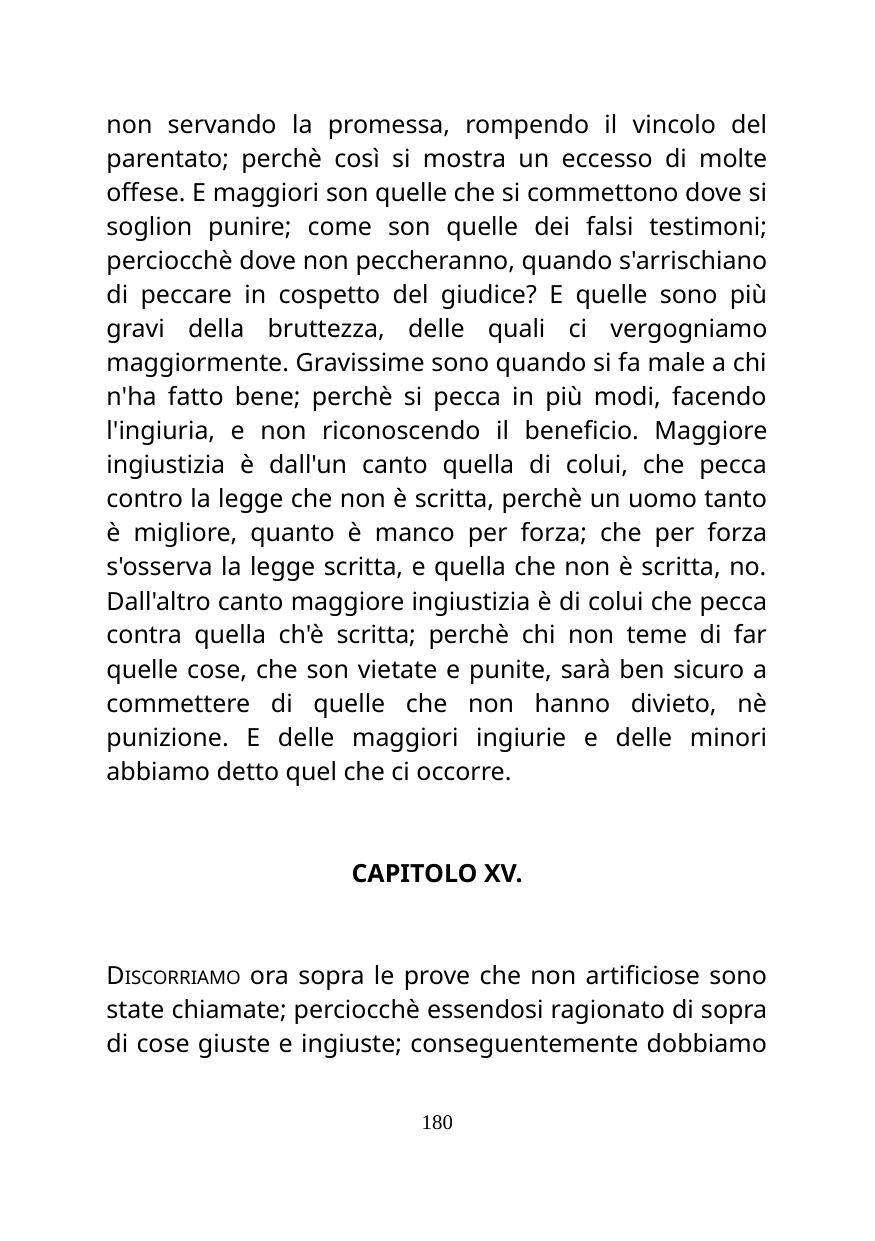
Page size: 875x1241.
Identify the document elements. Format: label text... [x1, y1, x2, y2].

text CAPITOLO XV. [106, 856, 768, 890]
text non servando la promessa, rompendo il vincolo del parentato; perchè così si mostra un eccesso di molte offese. E maggiori son quelle che si commettono dove si soglion punire; come son quelle dei falsi testimoni; perciocchè dove non peccheranno, quando s'arrischiano di peccare in cospetto del giudice? E quelle sono più gravi della bruttezza, delle quali ci vergogniamo maggiormente. Gravissime sono quando si fa male a chi n'ha fatto bene; perchè si pecca in più modi, facendo l'ingiuria, e non riconoscendo il beneficio. Maggiore ingiustizia è dall'un canto quella di colui, che pecca contro la legge che non è scritta, perchè un uomo tanto è migliore, quanto è manco per forza; che per forza s'osserva la legge scritta, e quella che non è scritta, no. Dall'altro canto maggiore ingiustizia è di colui che pecca contra quella ch'è scritta; perchè chi non teme di far quelle cose, che son vietate e punite, sarà ben sicuro a commettere di quelle che non hanno divieto, nè punizione. E delle maggiori ingiurie e delle minori abbiamo detto quel che ci occorre. [106, 106, 768, 787]
text DISCORRIAMO ora sopra le prove che non artificiose sono state chiamate; perciocchè essendosi ragionato di sopra di cose giuste e ingiuste; conseguentemente dobbiamo [106, 958, 768, 1060]
